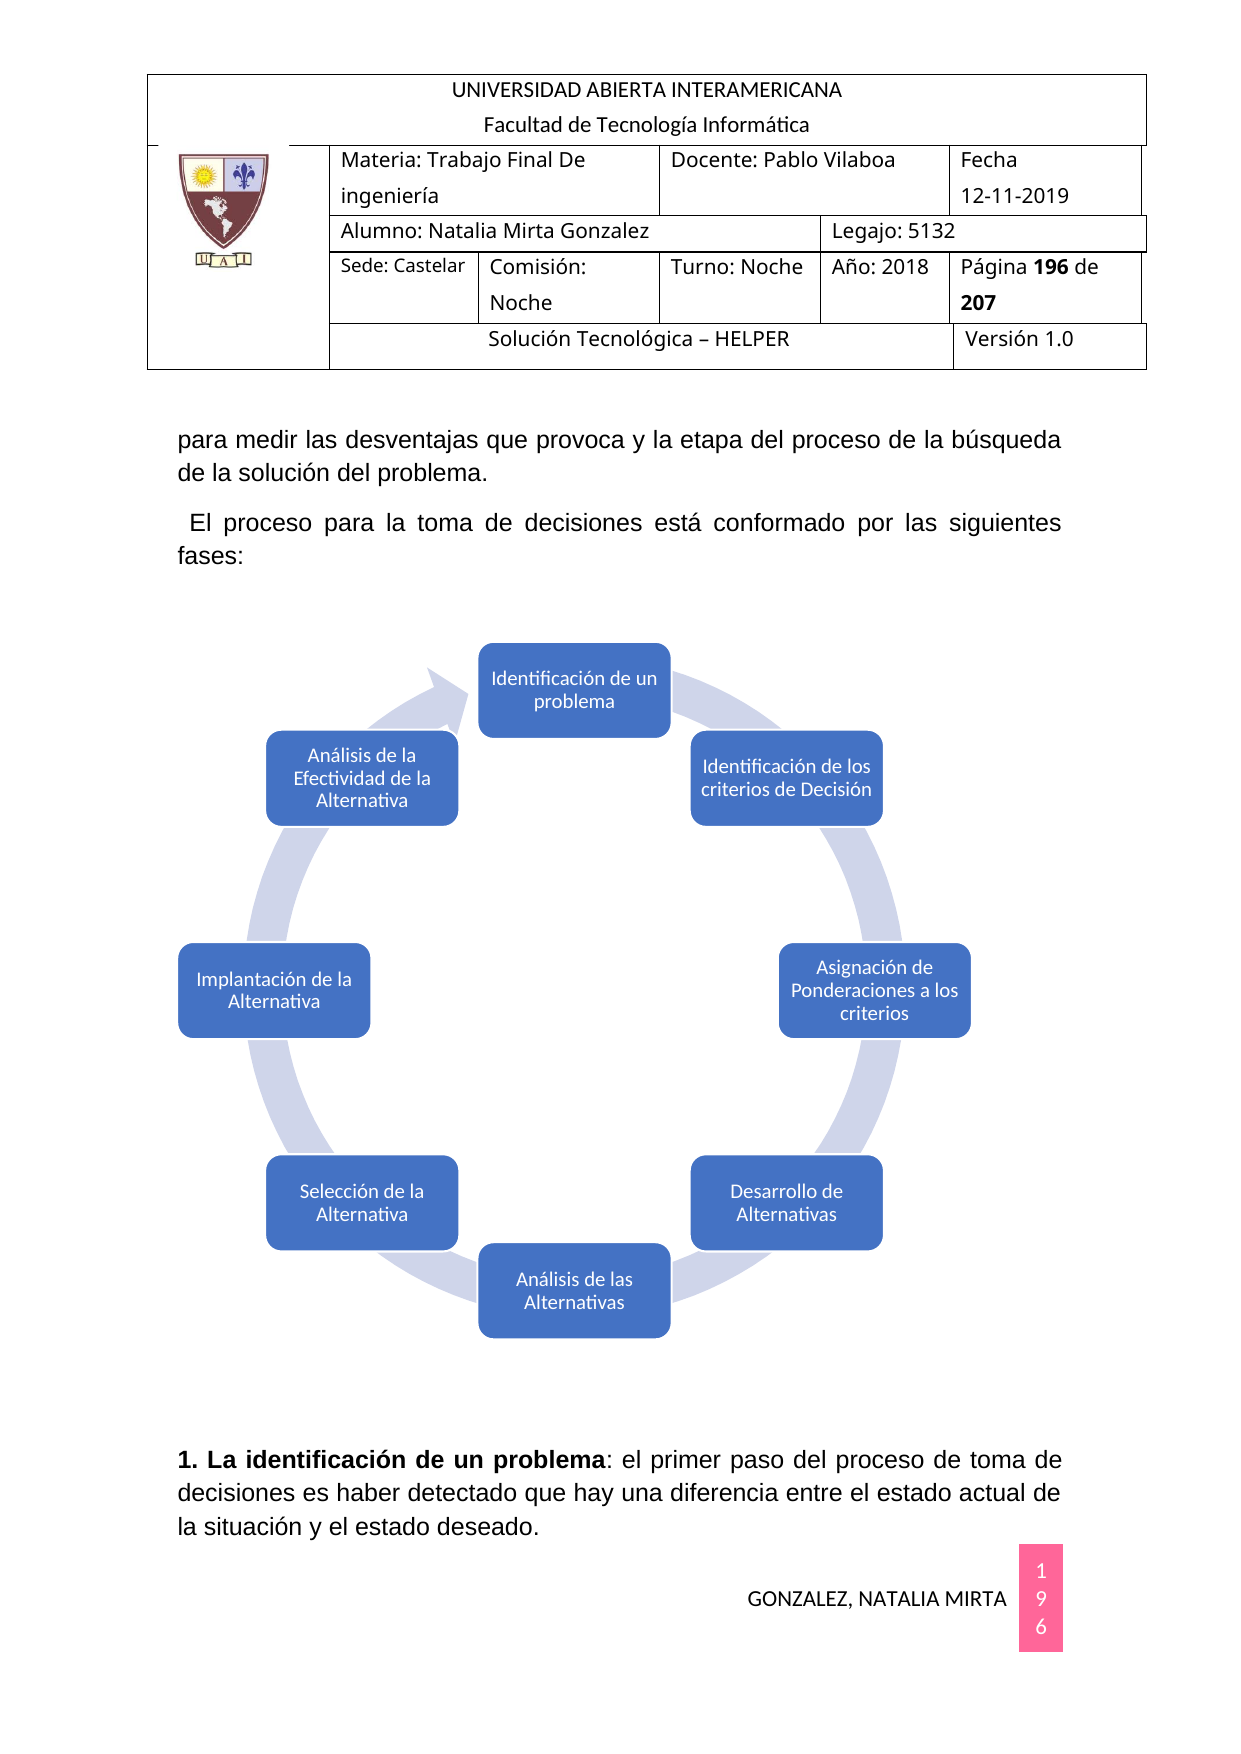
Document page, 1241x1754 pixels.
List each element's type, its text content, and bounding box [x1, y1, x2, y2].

text El proceso para la toma de decisiones está conformado por las siguientes fases: [177, 508, 1063, 569]
text para medir las desventajas que provoca y la etapa del proceso de la búsqueda de la solución del problema. [177, 425, 1063, 487]
text 1. La identificación de un problema: el primer paso del proceso de toma de decisiones es haber detectado que hay una diferencia entre el estado actual de la situación y el estado deseado. [177, 1445, 1063, 1540]
